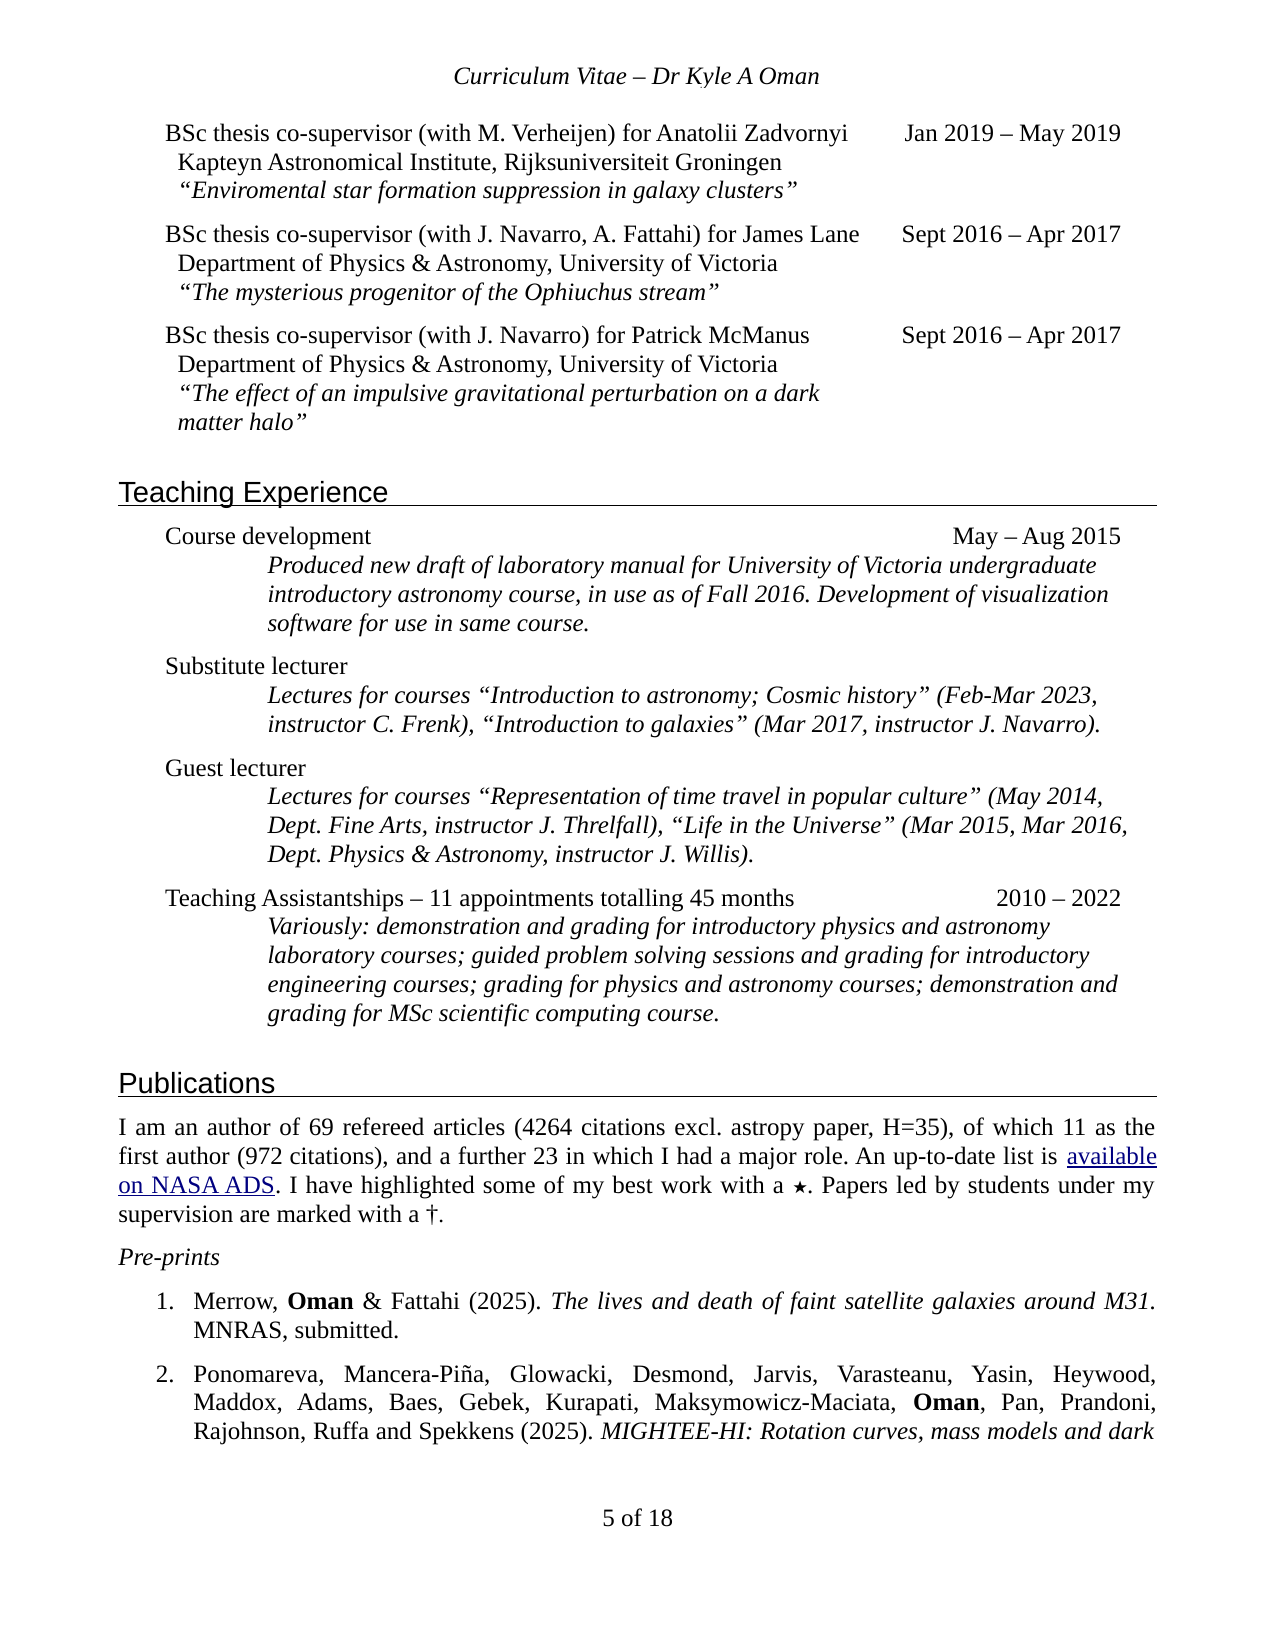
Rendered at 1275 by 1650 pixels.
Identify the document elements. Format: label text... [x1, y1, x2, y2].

list Merrow, Oman & Fattahi (2025). The lives and death of faint satellite galaxies around M31. MNRAS, submitted. [156, 1286, 1157, 1344]
text I am an author of 69 refereed articles (4264 citations excl. astropy paper, H=35), of which 11 as the first author (972 citations), and a further 23 in which I had a major role. An up-to-date list is available on NASA ADS. I have highlighted some of my best work with a ★. Papers led by students under my supervision are marked with a †. [118, 1112, 1157, 1227]
text Guest lecturer Lectures for courses “Representation of time travel in popular culture” (May 2014, Dept. Fine Arts, instructor J. Threlfall), “Life in the Universe” (Mar 2015, Mar 2016, Dept. Physics & Astronomy, instructor J. Willis). [118, 753, 1157, 868]
text BSc thesis co-supervisor (with J. Navarro, A. Fattahi) for James Lane Sept 2016 – Apr 2017 Department of Physics & Astronomy, University of Victoria “The mysterious progenitor of the Ophiuchus stream” [118, 219, 1157, 305]
text Pre-prints [118, 1242, 1157, 1271]
text BSc thesis co-supervisor (with M. Verheijen) for Anatolii Zadvornyi Jan 2019 – May 2019 Kapteyn Astronomical Institute, Rijksuniversiteit Groningen “Enviromental star formation suppression in galaxy clusters” [118, 118, 1157, 204]
subtitle Teaching Experience [118, 475, 1157, 505]
text Substitute lecturer Lectures for courses “Introduction to astronomy; Cosmic history” (Feb-Mar 2023, instructor C. Frenk), “Introduction to galaxies” (Mar 2017, instructor J. Navarro). [118, 651, 1157, 738]
text Teaching Assistantships – 11 appointments totalling 45 months 2010 – 2022 Variously: demonstration and grading for introductory physics and astronomy laboratory courses; guided problem solving sessions and grading for introductory engineering courses; grading for physics and astronomy courses; demonstration and grading for MSc scientific computing course. [118, 883, 1157, 1026]
text Course development May – Aug 2015 Produced new draft of laboratory manual for University of Victoria undergraduate introductory astronomy course, in use as of Fall 2016. Development of visualization software for use in same course. [118, 521, 1157, 636]
text BSc thesis co-supervisor (with J. Navarro) for Patrick McManus Sept 2016 – Apr 2017 Department of Physics & Astronomy, University of Victoria “The effect of an impulsive gravitational perturbation on a dark matter halo” [118, 320, 1157, 435]
list Ponomareva, Mancera-Piña, Glowacki, Desmond, Jarvis, Varasteanu, Yasin, Heywood, Maddox, Adams, Baes, Gebek, Kurapati, Maksymowicz-Maciata, Oman, Pan, Prandoni, Rajohnson, Ruffa and Spekkens (2025). MIGHTEE-HI: Rotation curves, mass models and dark [156, 1359, 1157, 1445]
subtitle Publications [118, 1066, 1157, 1096]
